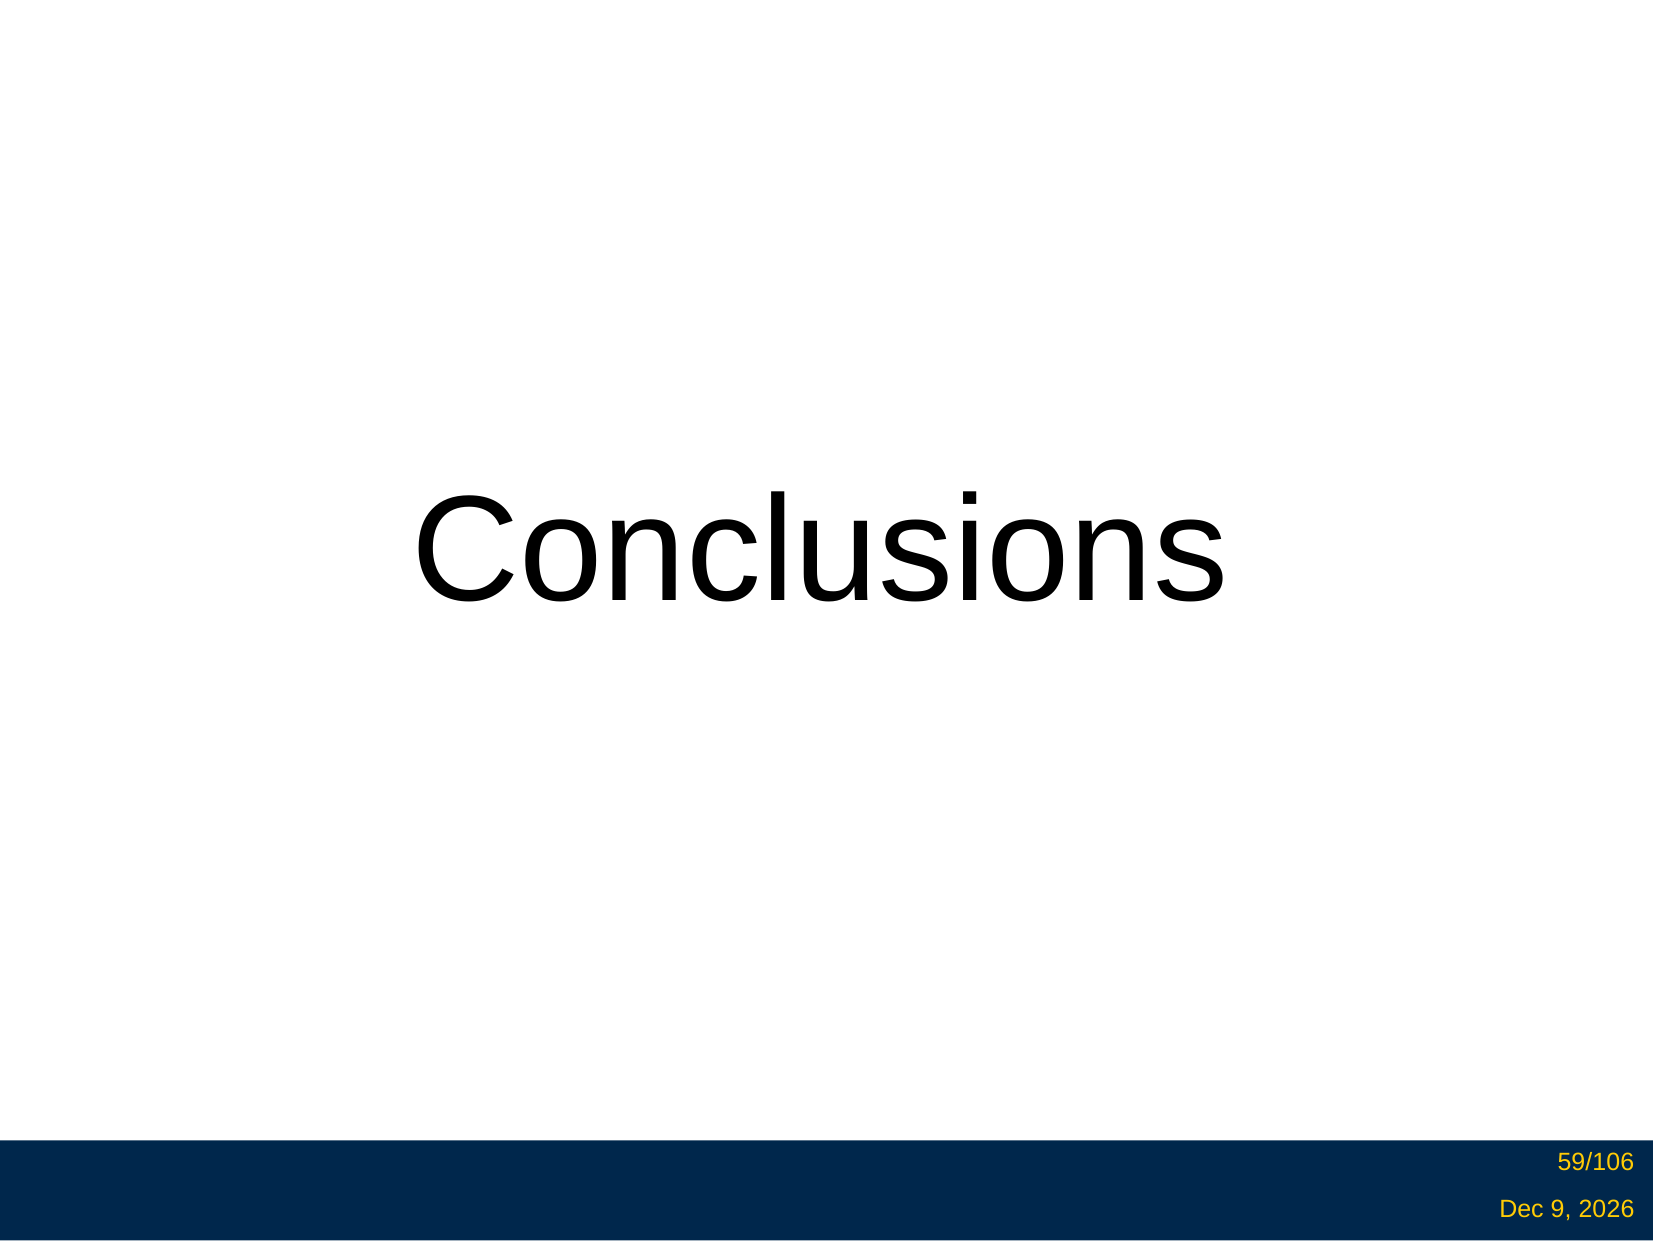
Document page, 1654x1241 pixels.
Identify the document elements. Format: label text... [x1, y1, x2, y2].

text_box Conclusions [396, 457, 1244, 687]
